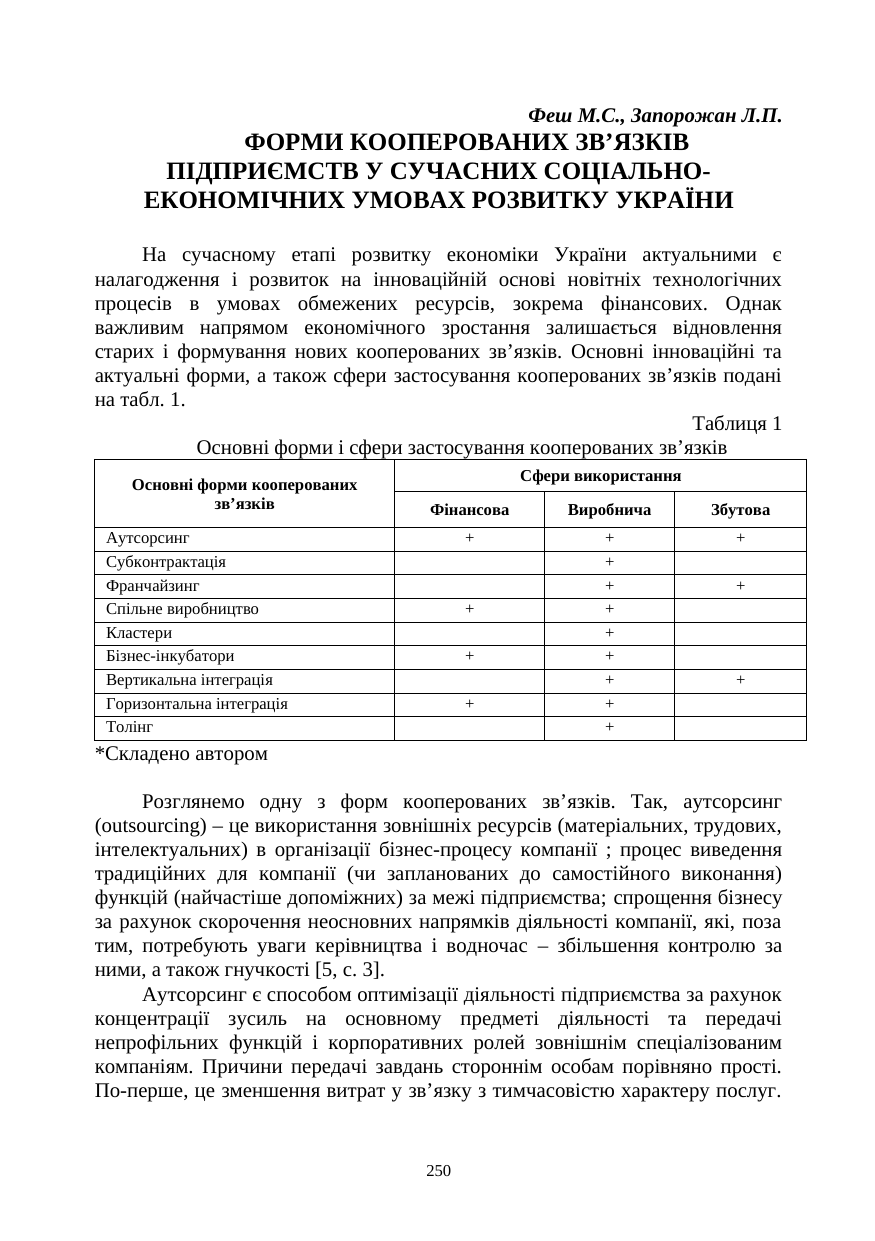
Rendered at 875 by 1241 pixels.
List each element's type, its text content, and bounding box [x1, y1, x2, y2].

table_cell Збутова [675, 492, 806, 527]
text На сучасному етапі розвитку економіки України актуальними є налагодження і розвиток на інноваційній основі новітніх технологічних процесів в умовах обмежених ресурсів, зокрема фінансових. Однак важливим напрямом економічного зростання залишається відновлення старих і формування нових кооперованих зв’язків. Основні інноваційні та актуальні форми, а також сфери застосування кооперованих зв’язків подані на табл. 1. [94, 242, 782, 411]
table_cell [675, 623, 806, 645]
table_cell + [545, 623, 674, 645]
table_cell + [395, 646, 544, 669]
text Таблиця 1 [94, 411, 782, 435]
table_cell + [545, 575, 674, 598]
table_cell [395, 717, 544, 740]
table_cell + [545, 528, 674, 551]
text Феш М.С., Запорожан Л.П. [94, 103, 782, 127]
table_cell [675, 694, 806, 716]
table_cell + [395, 528, 544, 551]
table_cell Аутсорсинг [95, 528, 394, 551]
table_header Основні форми кооперованих зв’язків [95, 460, 394, 527]
table_cell Вертикальна інтеграція [95, 670, 394, 692]
table_cell + [545, 670, 674, 692]
table_cell [675, 552, 806, 574]
text Аутсорсинг є способом оптимізації діяльності підприємства за рахунок концентрації зусиль на основному предметі діяльності та передачі непрофільних функцій і корпоративних ролей зовнішнім спеціалізованим компаніям. Причини передачі завдань стороннім особам порівняно прості. По-перше, це зменшення витрат у зв’язку з тимчасовістю характеру послуг. [94, 981, 782, 1102]
table_cell + [675, 670, 806, 692]
table_cell Кластери [95, 623, 394, 645]
text ФОРМИ КООПЕРОВАНИХ ЗВ’ЯЗКІВ ПІДПРИЄМСТВ У СУЧАСНИХ СОЦІАЛЬНО-ЕКОНОМІЧНИХ УМОВАХ РОЗВИТКУ УКРАЇНИ [94, 127, 782, 214]
text Основні форми і сфери застосування кооперованих зв’язків [94, 435, 782, 459]
table_header Сфери використання [395, 460, 806, 491]
text Розглянемо одну з форм кооперованих зв’язків. Так, аутсорсинг (outsourcing) – це використання зовнішніх ресурсів (матеріальних, трудових, інтелектуальних) в організації бізнес-процесу компанії ; процес виведення традиційних для компанії (чи запланованих до самостійного виконання) функцій (найчастіше допоміжних) за межі підприємства; спрощення бізнесу за рахунок скорочення неосновних напрямків діяльності компанії, які, поза тим, потребують уваги керівництва і водночас – збільшення контролю за ними, а також гнучкості [5, с. 3]. [94, 789, 782, 981]
table_cell [395, 623, 544, 645]
table_cell Виробнича [545, 492, 674, 527]
text *Складено автором [94, 741, 782, 765]
table_cell Бізнес-інкубатори [95, 646, 394, 669]
table_cell + [545, 717, 674, 740]
table_cell + [545, 646, 674, 669]
table_cell Фінансова [395, 492, 544, 527]
table_cell + [545, 599, 674, 622]
table_cell [675, 599, 806, 622]
table_cell [395, 575, 544, 598]
table_cell [395, 552, 544, 574]
table_cell [675, 646, 806, 669]
table_cell [395, 670, 544, 692]
table_cell Франчайзинг [95, 575, 394, 598]
table_cell + [545, 694, 674, 716]
table_cell Спільне виробництво [95, 599, 394, 622]
table_cell Толінг [95, 717, 394, 740]
table_cell + [395, 599, 544, 622]
table_cell + [675, 575, 806, 598]
table_cell Горизонтальна інтеграція [95, 694, 394, 716]
table_cell [675, 717, 806, 740]
table_cell + [675, 528, 806, 551]
table_cell + [395, 694, 544, 716]
table_cell Субконтрактація [95, 552, 394, 574]
table_cell + [545, 552, 674, 574]
